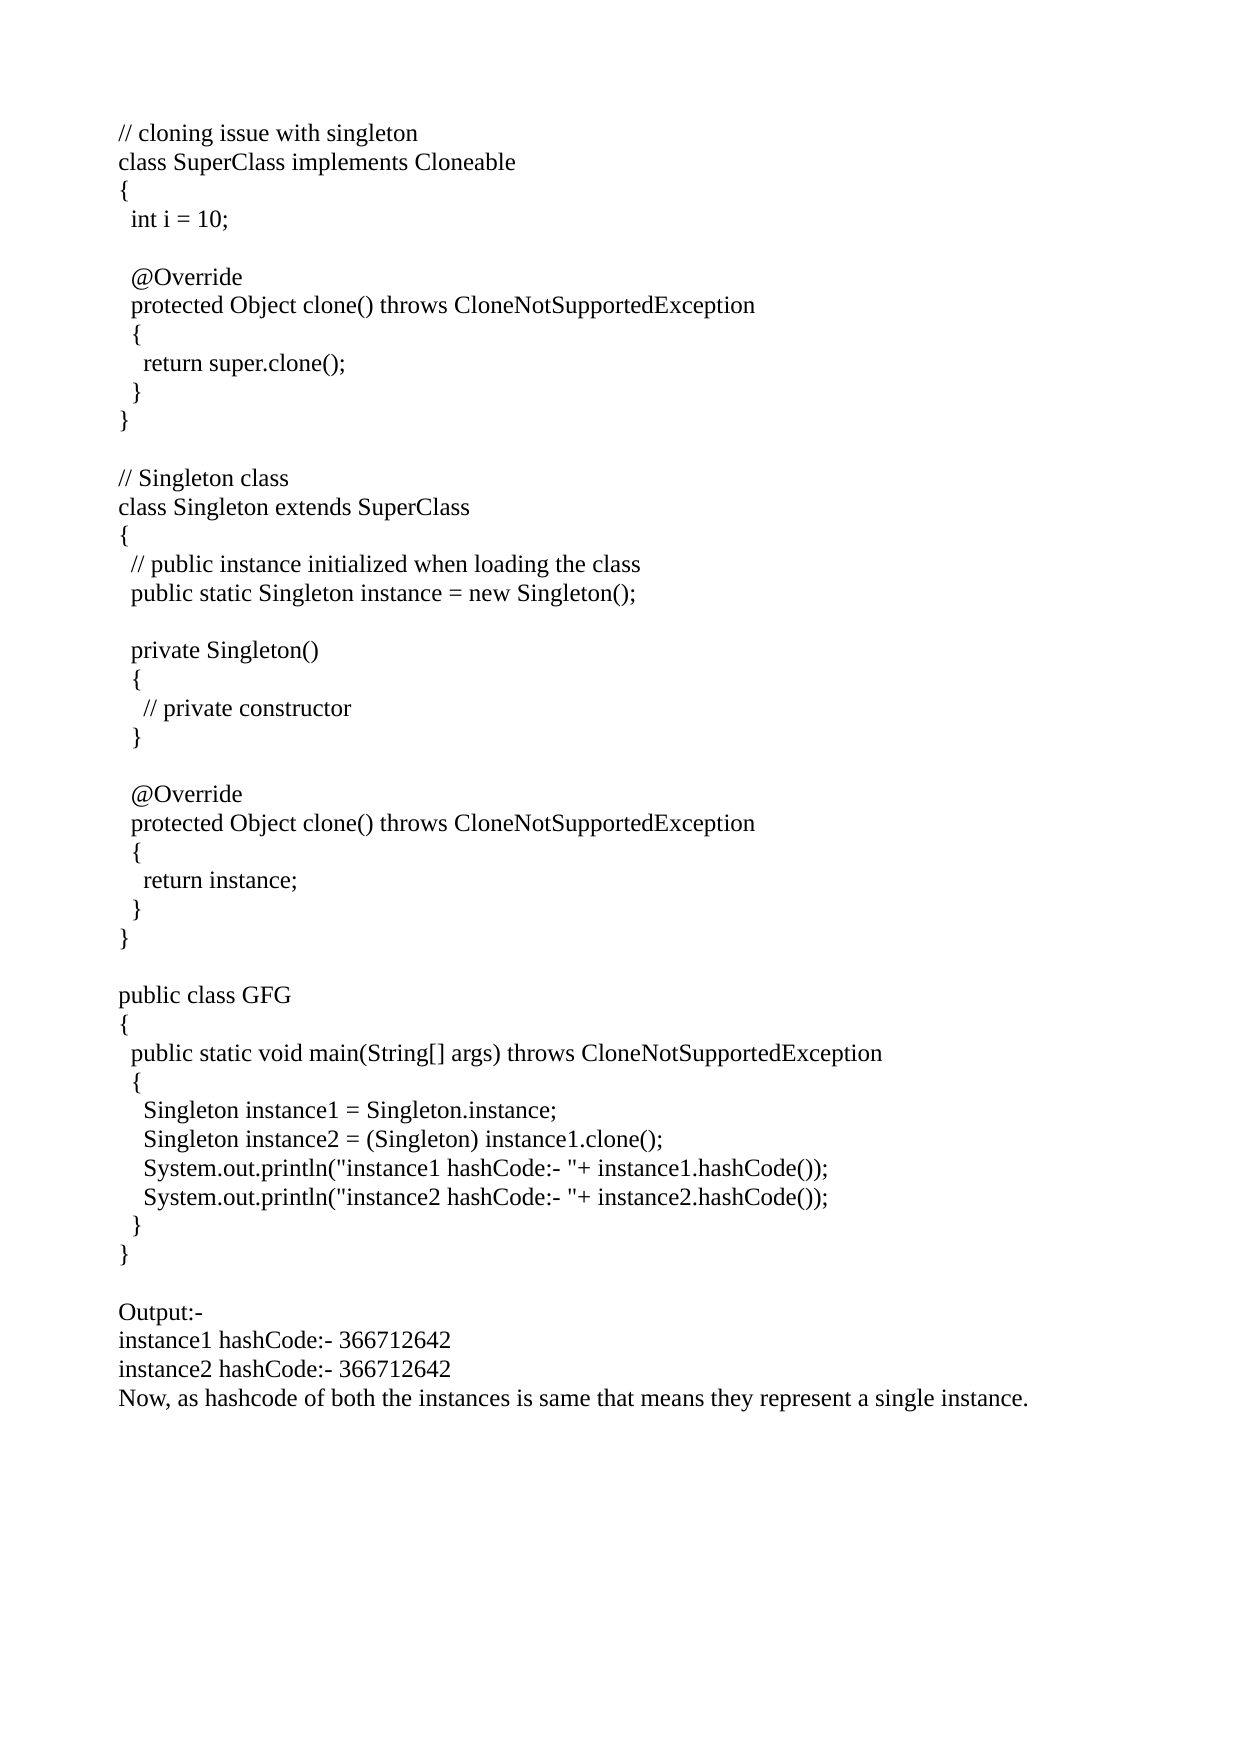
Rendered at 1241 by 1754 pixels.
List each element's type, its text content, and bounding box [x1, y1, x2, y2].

text Now, as hashcode of both the instances is same that means they represent a single instance. [118, 1383, 1122, 1412]
text instance2 hashCode:- 366712642 [118, 1354, 1122, 1383]
text Output:- [118, 1297, 1122, 1326]
table_header // cloning issue with singleton class SuperClass implements Cloneable { int i = 10; @Override protected Object clone() throws CloneNotSupportedException { return super.clone(); } } // Singleton class class Singleton extends SuperClass { // public instance initialized when loading the class public static Singleton instance = new Singleton(); private Singleton() { // private constructor } @Override protected Object clone() throws CloneNotSupportedException { return instance; } } public class GFG { public static void main(String[] args) throws CloneNotSupportedException { Singleton instance1 = Singleton.instance; Singleton instance2 = (Singleton) instance1.clone(); System.out.println("instance1 hashCode:- "+ instance1.hashCode()); System.out.println("instance2 hashCode:- "+ instance2.hashCode()); } } [118, 118, 1122, 1268]
text instance1 hashCode:- 366712642 [118, 1326, 1122, 1354]
